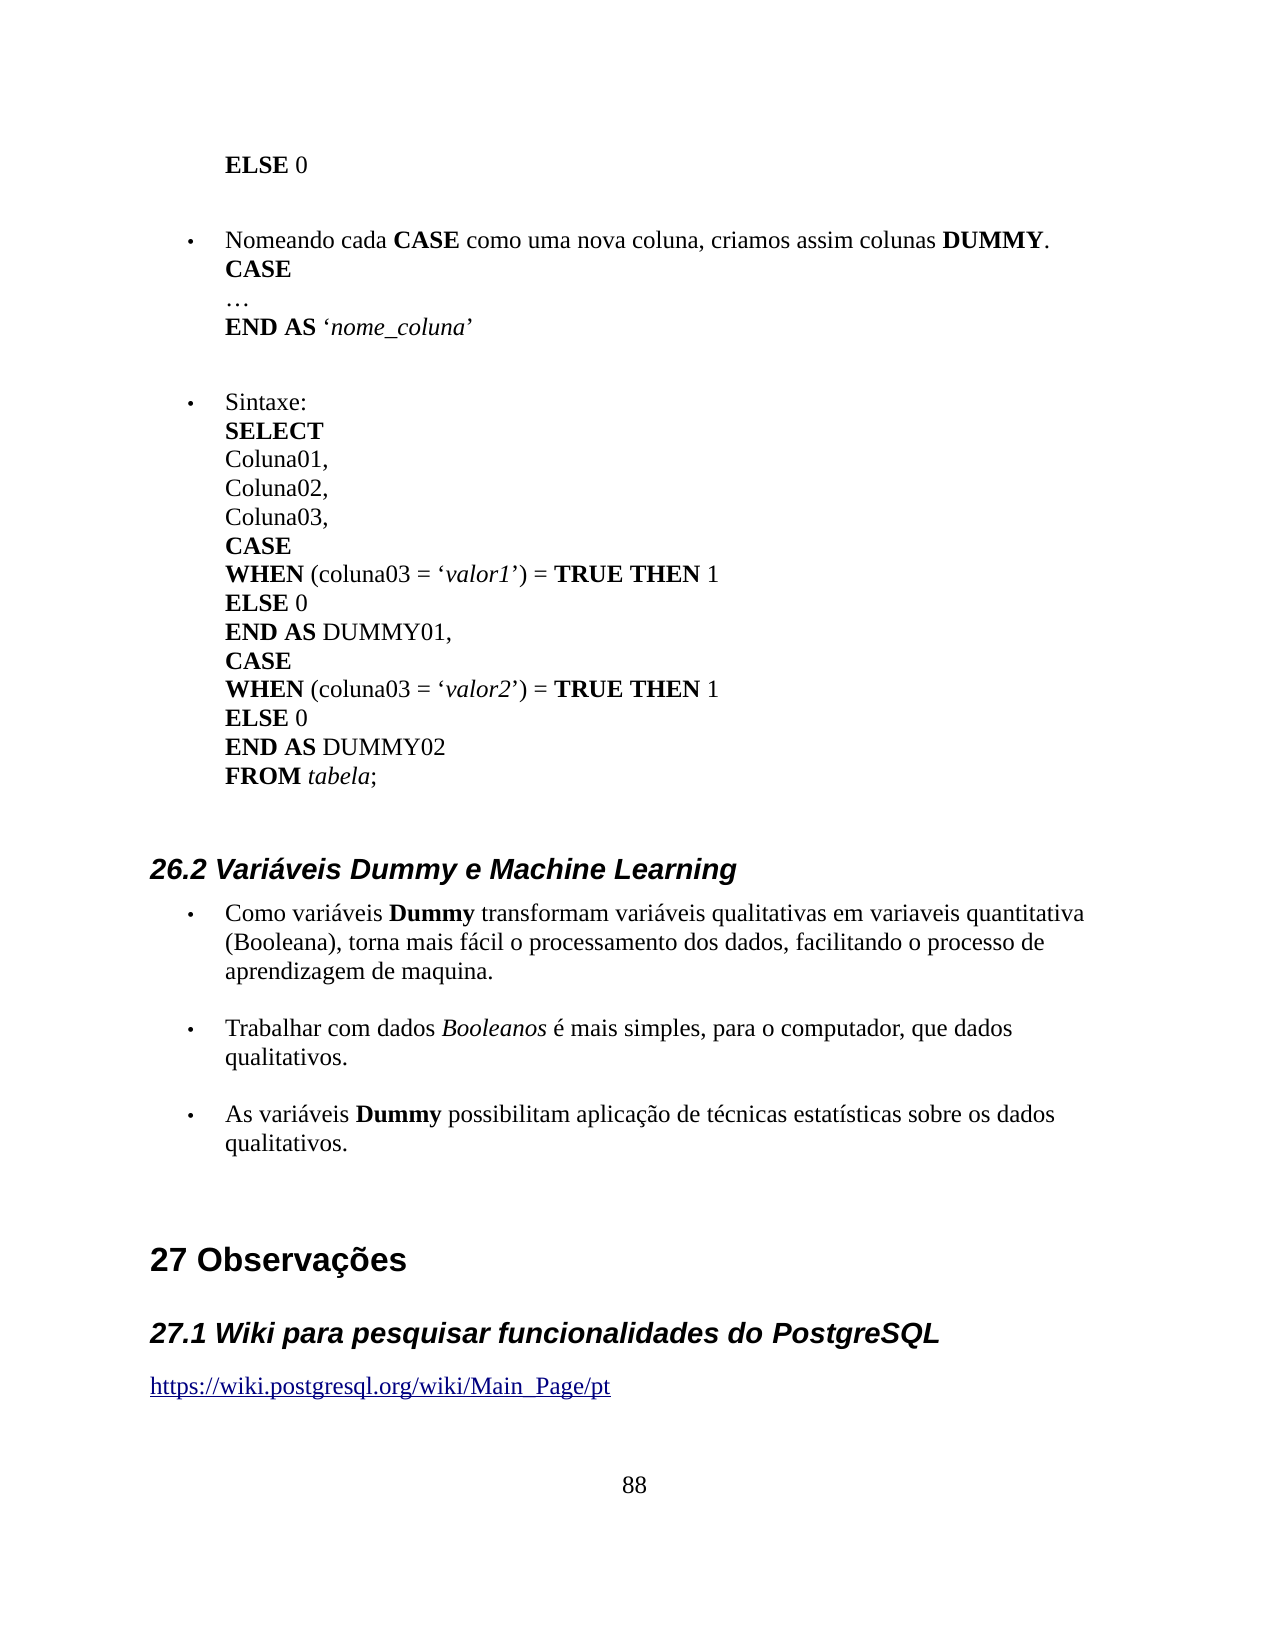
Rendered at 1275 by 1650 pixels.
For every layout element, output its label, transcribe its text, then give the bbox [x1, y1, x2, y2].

list Sintaxe: SELECT Coluna01, Coluna02, Coluna03, CASE WHEN (coluna03 = ‘valor1’) = TRUE THEN 1 ELSE 0 END AS DUMMY01, CASE WHEN (coluna03 = ‘valor2’) = TRUE THEN 1 ELSE 0 END AS DUMMY02 FROM tabela; [187, 387, 1125, 818]
list Trabalhar com dados Booleanos é mais simples, para o computador, que dados qualitativos. [187, 1013, 1125, 1099]
text https://wiki.postgresql.org/wiki/Main_Page/pt [150, 1371, 1125, 1428]
subtitle 26.2 Variáveis Dummy e Machine Learning [150, 852, 1125, 886]
list As variáveis Dummy possibilitam aplicação de técnicas estatísticas sobre os dados qualitativos. [187, 1099, 1125, 1186]
list Nomeando cada CASE como uma nova coluna, criamos assim colunas DUMMY. CASE … END AS ‘nome_coluna’ [187, 225, 1125, 369]
list ELSE 0 [187, 150, 1125, 207]
list Como variáveis Dummy transformam variáveis qualitativas em variaveis quantitativa (Booleana), torna mais fácil o processamento dos dados, facilitando o processo de aprendizagem de maquina. [187, 898, 1125, 1013]
subtitle 27 Observações [150, 1239, 1125, 1278]
subtitle 27.1 Wiki para pesquisar funcionalidades do PostgreSQL [150, 1316, 1125, 1349]
